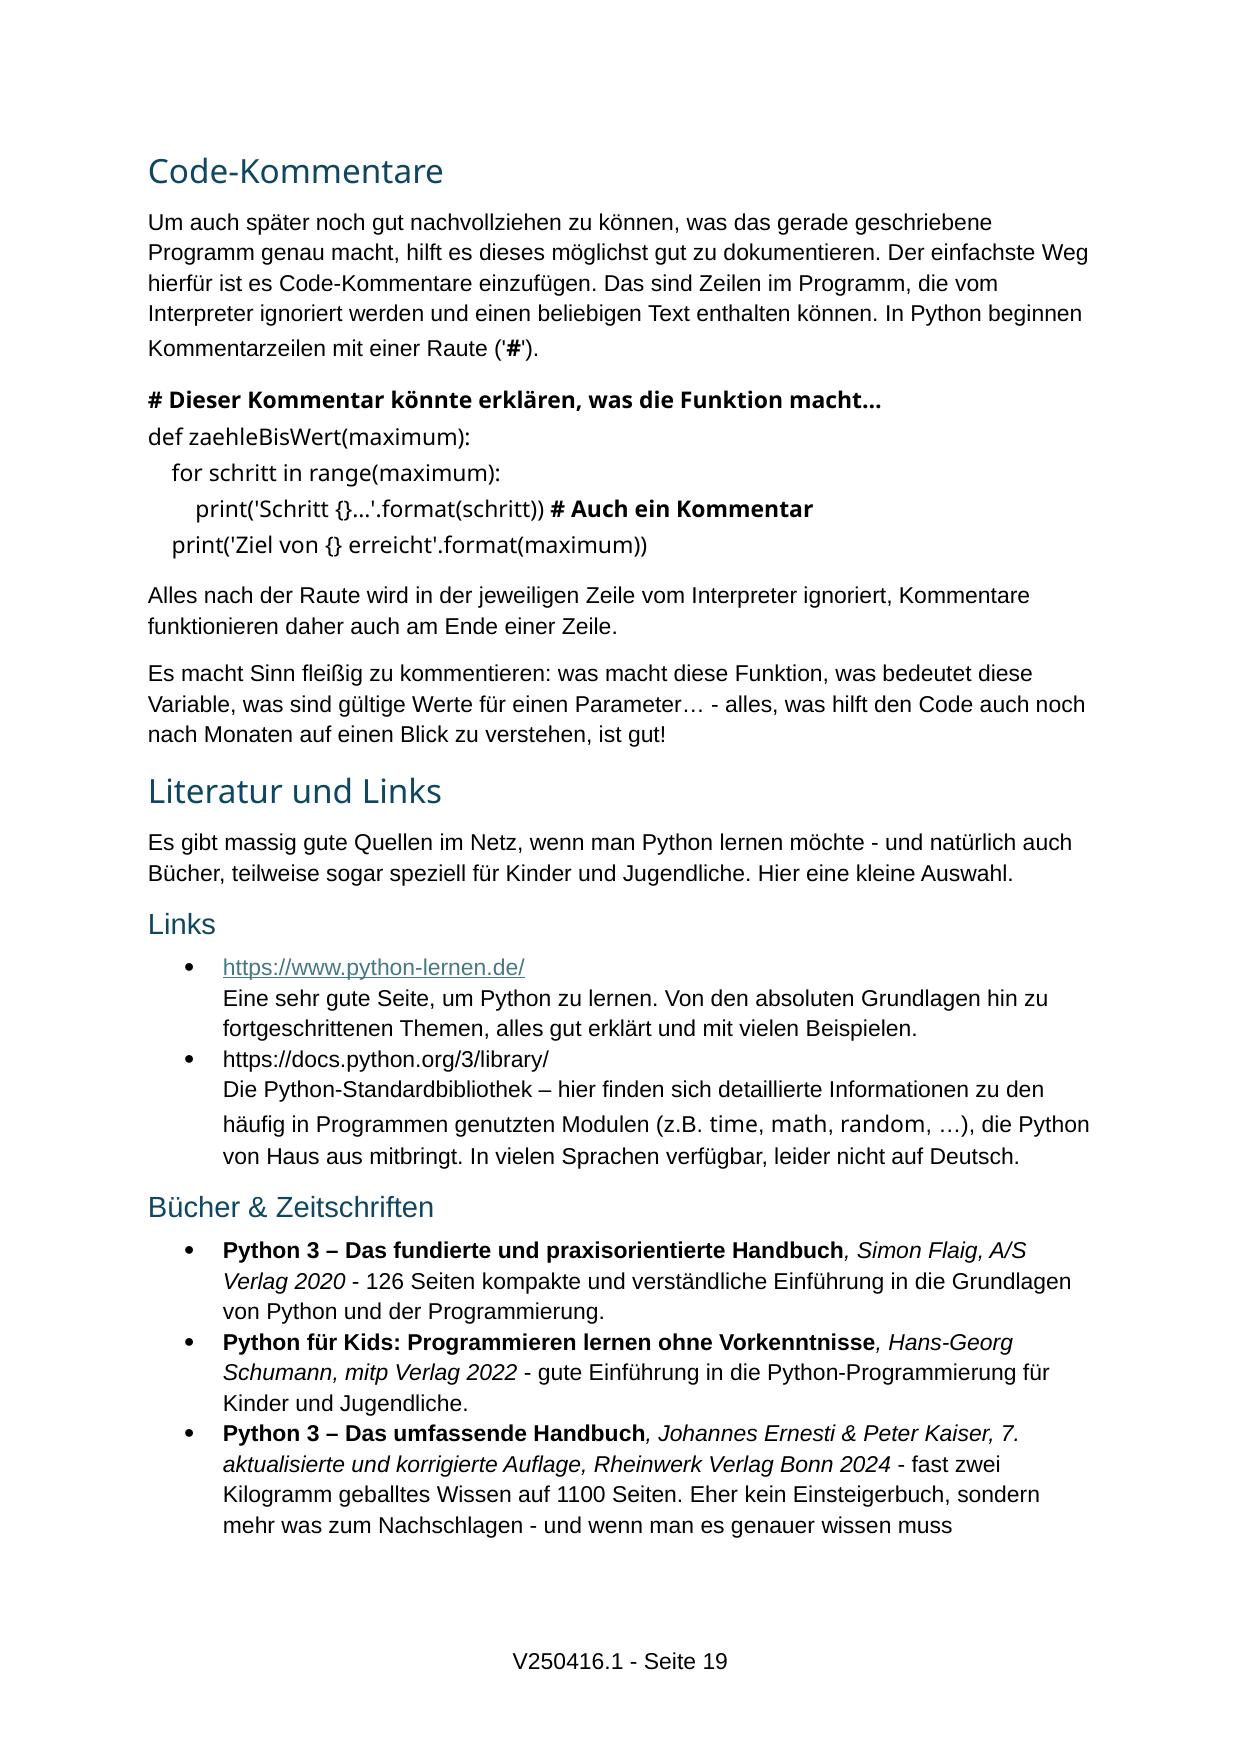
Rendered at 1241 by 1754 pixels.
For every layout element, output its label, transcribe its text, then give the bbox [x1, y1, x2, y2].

list https://docs.python.org/3/library/ Die Python-Standardbibliothek – hier finden sich detaillierte Informationen zu den häufig in Programmen genutzten Modulen (z.B. time, math, random, …), die Python von Haus aus mitbringt. In vielen Sprachen verfügbar, leider nicht auf Deutsch. [185, 1046, 1093, 1169]
text Es gibt massig gute Quellen im Netz, wenn man Python lernen möchte - und natürlich auch Bücher, teilweise sogar speziell für Kinder und Jugendliche. Hier eine kleine Auswahl. [148, 829, 1093, 886]
list https://www.python-lernen.de/ Eine sehr gute Seite, um Python zu lernen. Von den absoluten Grundlagen hin zu fortgeschrittenen Themen, alles gut erklärt und mit vielen Beispielen. [185, 954, 1093, 1041]
text Es macht Sinn fleißig zu kommentieren: was macht diese Funktion, was bedeutet diese Variable, was sind gültige Werte für einen Parameter… - alles, was hilft den Code auch noch nach Monaten auf einen Blick zu verstehen, ist gut! [148, 660, 1093, 747]
subtitle Links [148, 907, 1093, 940]
list Python 3 – Das umfassende Handbuch, Johannes Ernesti & Peter Kaiser, 7. aktualisierte und korrigierte Auflage, Rheinwerk Verlag Bonn 2024 - fast zwei Kilogramm geballtes Wissen auf 1100 Seiten. Eher kein Einsteigerbuch, sondern mehr was zum Nachschlagen - und wenn man es genauer wissen muss [185, 1420, 1093, 1538]
text # Dieser Kommentar könnte erklären, was die Funktion macht… def zaehleBisWert(maximum): for schritt in range(maximum): print('Schritt {}…'.format(schritt)) # Auch ein Kommentar print('Ziel von {} erreicht'.format(maximum)) [148, 384, 1093, 561]
list Python für Kids: Programmieren lernen ohne Vorkenntnisse, Hans-Georg Schumann, mitp Verlag 2022 - gute Einführung in die Python-Programmierung für Kinder und Jugendliche. [185, 1329, 1093, 1416]
subtitle Code-Kommentare [148, 148, 1093, 193]
text Um auch später noch gut nachvollziehen zu können, was das gerade geschriebene Programm genau macht, hilft es dieses möglichst gut zu dokumentieren. Der einfachste Weg hierfür ist es Code-Kommentare einzufügen. Das sind Zeilen im Programm, die vom Interpreter ignoriert werden und einen beliebigen Text enthalten können. In Python beginnen Kommentarzeilen mit einer Raute ('#'). [148, 208, 1093, 363]
subtitle Literatur und Links [148, 768, 1093, 814]
list Python 3 – Das fundierte und praxisorientierte Handbuch, Simon Flaig, A/S Verlag 2020 - 126 Seiten kompakte und verständliche Einführung in die Grundlagen von Python und der Programmierung. [185, 1237, 1093, 1325]
subtitle Bücher & Zeitschriften [148, 1190, 1093, 1224]
text Alles nach der Raute wird in der jeweiligen Zeile vom Interpreter ignoriert, Kommentare funktionieren daher auch am Ende einer Zeile. [148, 582, 1093, 639]
